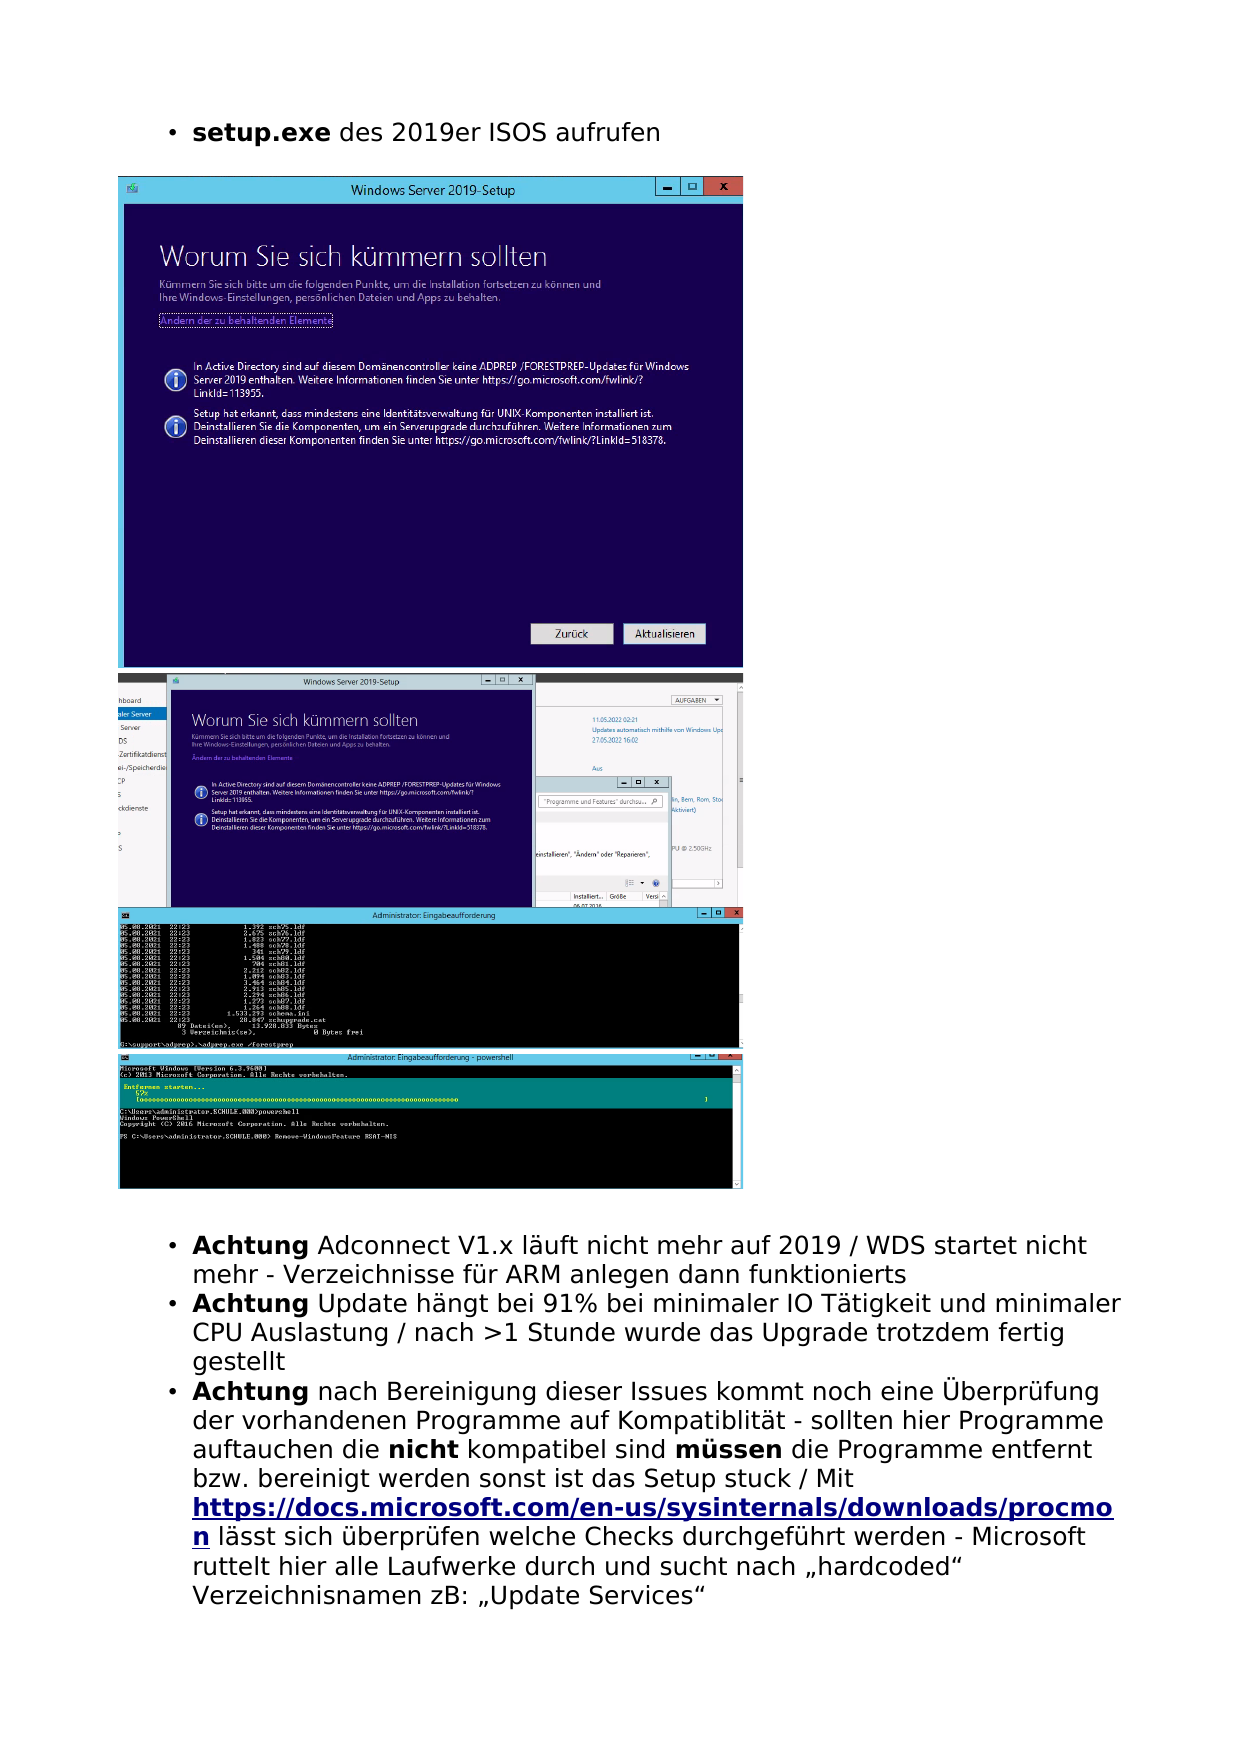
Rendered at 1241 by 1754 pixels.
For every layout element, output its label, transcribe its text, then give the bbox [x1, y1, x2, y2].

picture [118, 1054, 744, 1189]
picture [118, 176, 744, 668]
picture [118, 673, 744, 1049]
list setup.exe des 2019er ISOS aufrufen [177, 118, 1122, 147]
list Achtung Update hängt bei 91% bei minimaler IO Tätigkeit und minimaler CPU Auslastung / nach >1 Stunde wurde das Upgrade trotzdem fertig gestellt [177, 1289, 1122, 1377]
list Achtung Adconnect V1.x läuft nicht mehr auf 2019 / WDS startet nicht mehr - Verzeichnisse für ARM anlegen dann funktionierts [177, 1231, 1122, 1289]
list Achtung nach Bereinigung dieser Issues kommt noch eine Überprüfung der vorhandenen Programme auf Kompatiblität - sollten hier Programme auftauchen die nicht kompatibel sind müssen die Programme entfernt bzw. bereinigt werden sonst ist das Setup stuck / Mit https://docs.microsoft.com/en-us/sysinternals/downloads/procmon lässt sich überprüfen welche Checks durchgeführt werden - Microsoft ruttelt hier alle Laufwerke durch und sucht nach „hardcoded“ Verzeichnisnamen zB: „Update Services“ [177, 1377, 1122, 1610]
